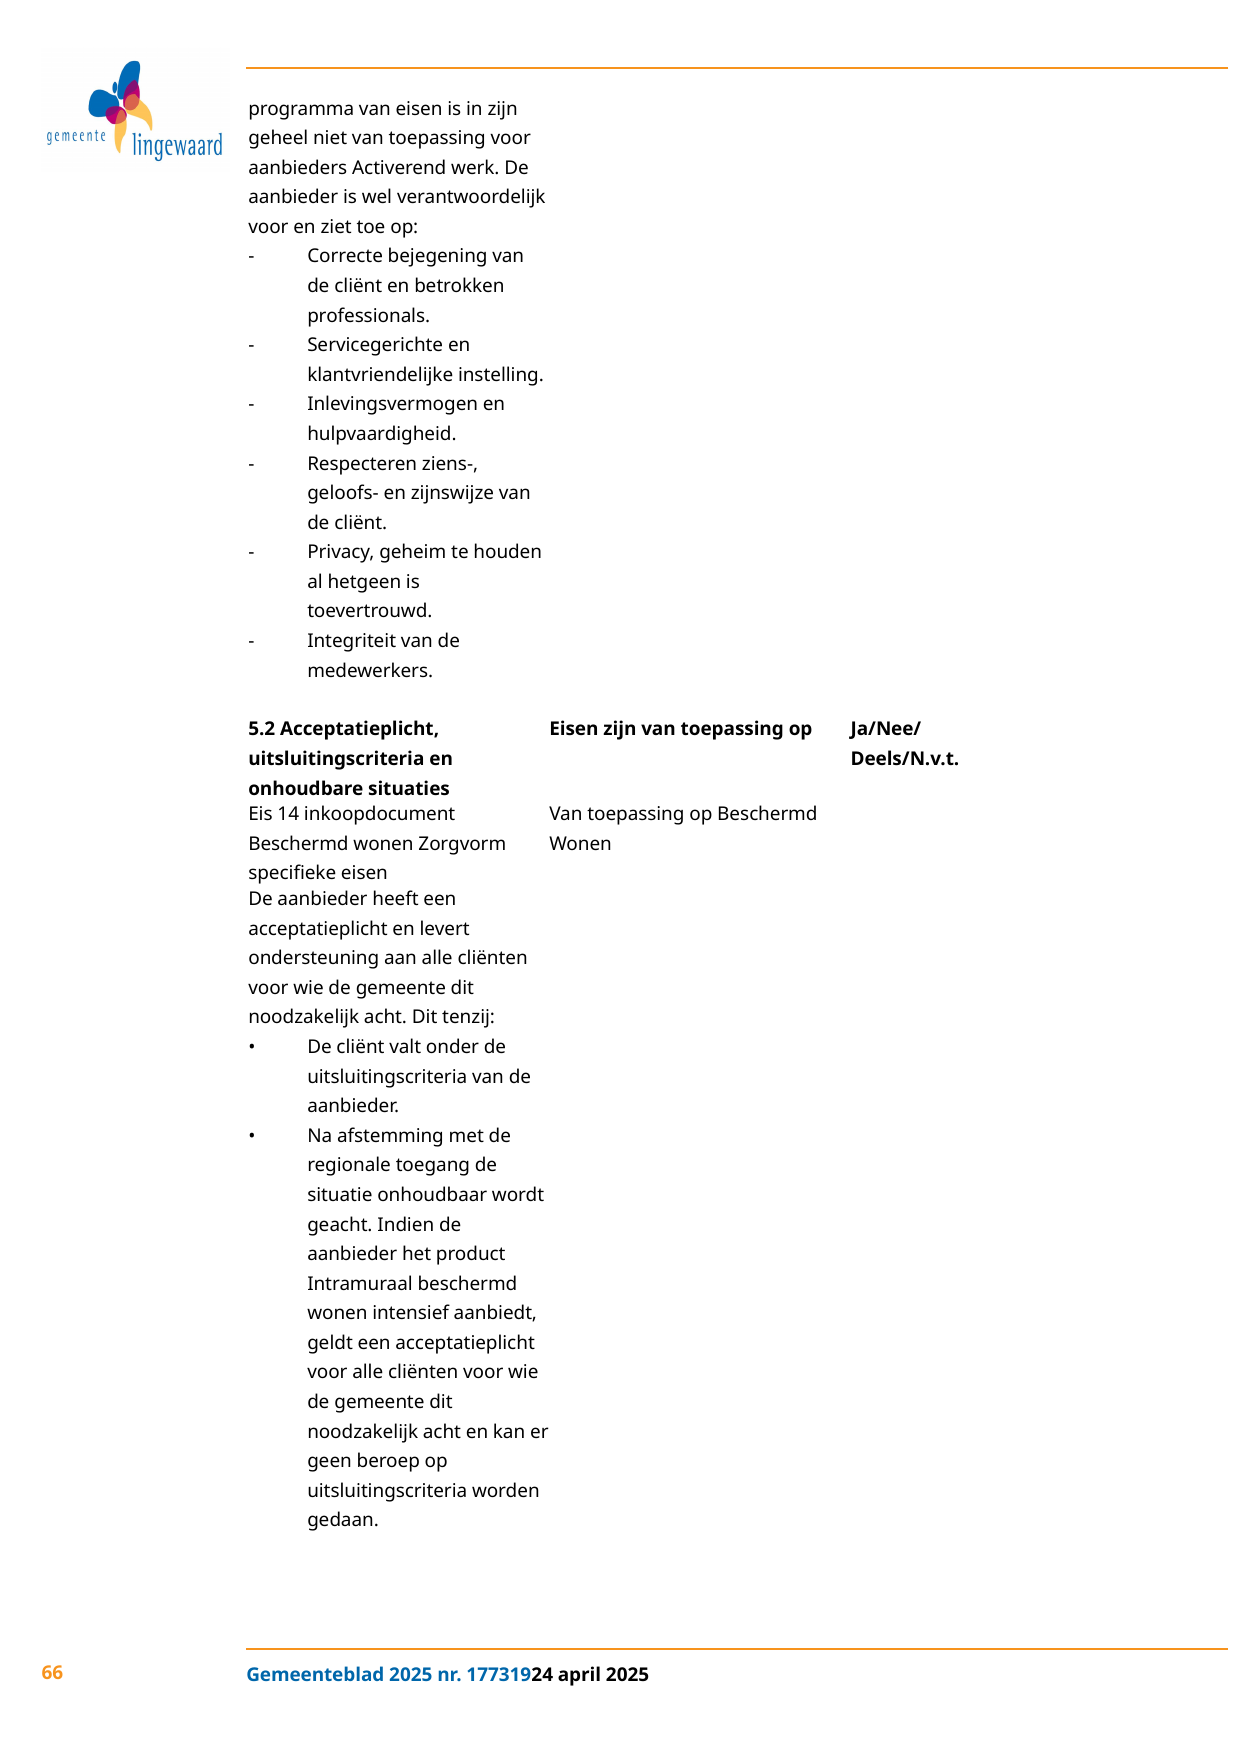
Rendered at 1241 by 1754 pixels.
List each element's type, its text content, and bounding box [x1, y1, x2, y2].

table_header Eisen zijn van toepassing op [549, 716, 850, 800]
table_cell Van toepassing op Beschermd Wonen [549, 800, 850, 885]
table_cell [549, 95, 850, 683]
table_header 5.2 Acceptatieplicht, uitsluitingscriteria en onhoudbare situaties [248, 716, 549, 800]
table_cell Eis 14 inkoopdocument Beschermd wonen Zorgvorm specifieke eisen [248, 800, 549, 885]
table_cell De aanbieder heeft een acceptatieplicht en levert ondersteuning aan alle cliënten voor wie de gemeente dit noodzakelijk acht. Dit tenzij: De cliënt valt onder de uitsluitingscriteria van de aanbieder. Na afstemming met de regionale toegang de situatie onhoudbaar wordt geacht. Indien de aanbieder het product Intramuraal beschermd wonen intensief aanbiedt, geldt een acceptatieplicht voor alle cliënten voor wie de gemeente dit noodzakelijk acht en kan er geen beroep op uitsluitingscriteria worden gedaan. [248, 885, 549, 1532]
table_cell [549, 885, 850, 1532]
table_cell programma van eisen is in zijn geheel niet van toepassing voor aanbieders Activerend werk. De aanbieder is wel verantwoordelijk voor en ziet toe op: Correcte bejegening van de cliënt en betrokken professionals. Servicegerichte en klantvriendelijke instelling. Inlevingsvermogen en hulpvaardigheid. Respecteren ziens-, geloofs- en zijnswijze van de cliënt. Privacy, geheim te houden al hetgeen is toevertrouwd. Integriteit van de medewerkers. [248, 95, 549, 683]
table_header Ja/Nee/ Deels/N.v.t. [850, 716, 1152, 800]
table_cell [850, 800, 1152, 885]
table_cell [850, 885, 1152, 1532]
picture [41, 47, 231, 172]
table_cell [850, 95, 1152, 683]
